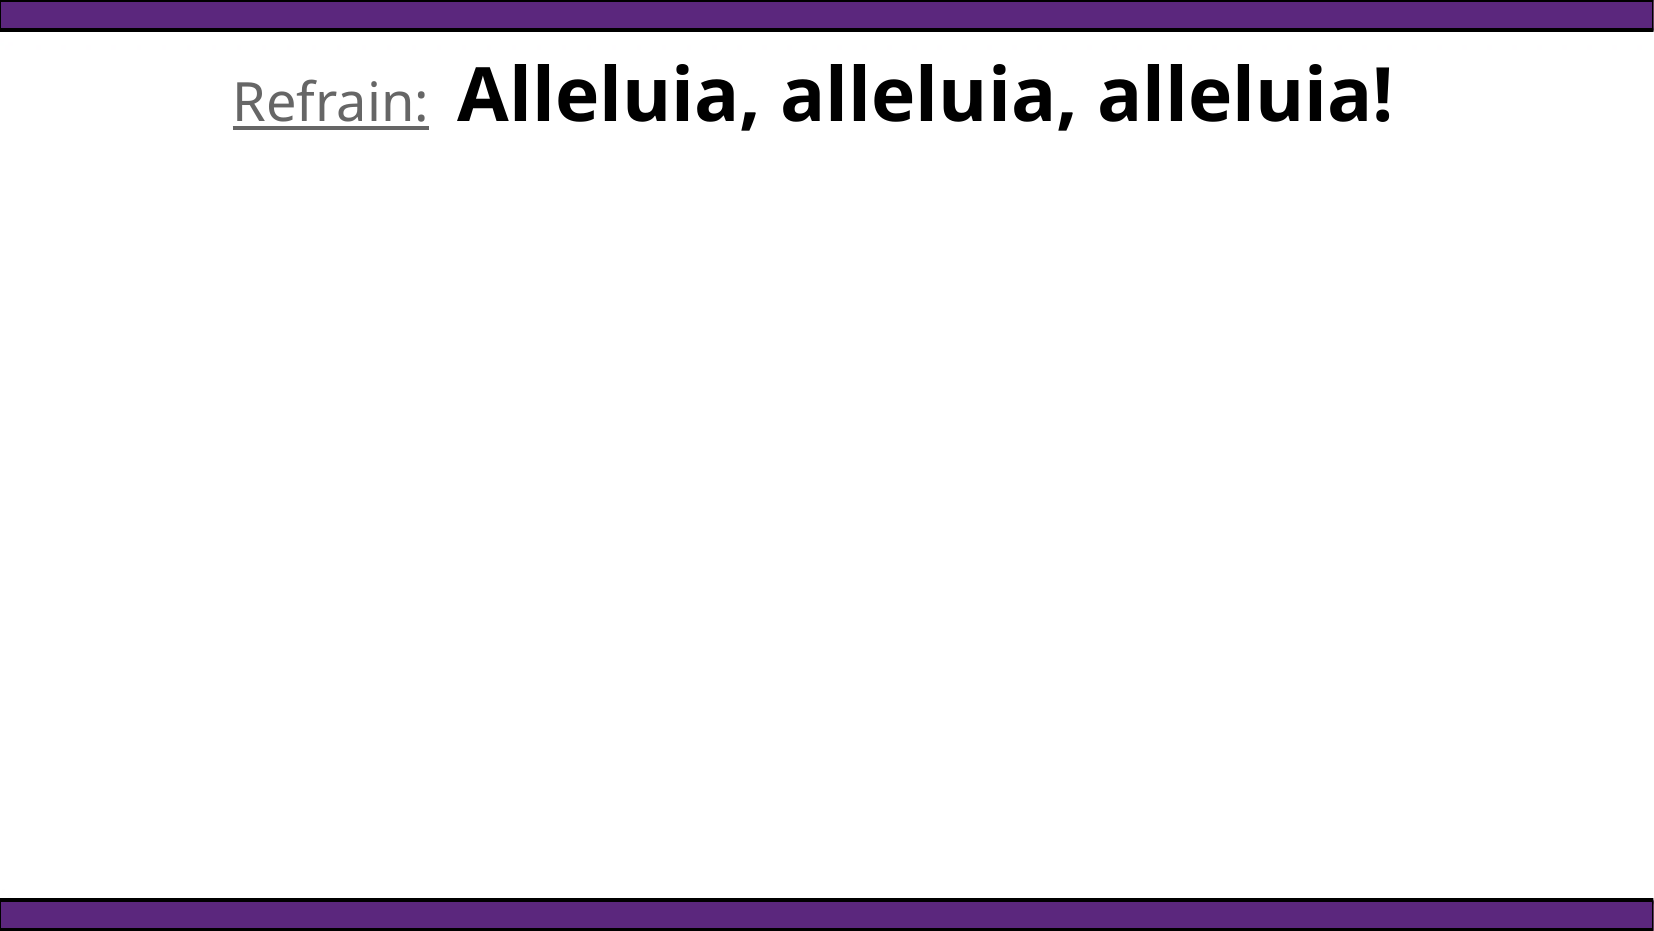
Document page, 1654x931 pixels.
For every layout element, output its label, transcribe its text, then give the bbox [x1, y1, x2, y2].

text_box Refrain: Alleluia, alleluia, alleluia! [58, 34, 1589, 236]
picture [0, 31, 1654, 900]
text_box [0, 0, 1654, 31]
text_box [0, 900, 1654, 931]
